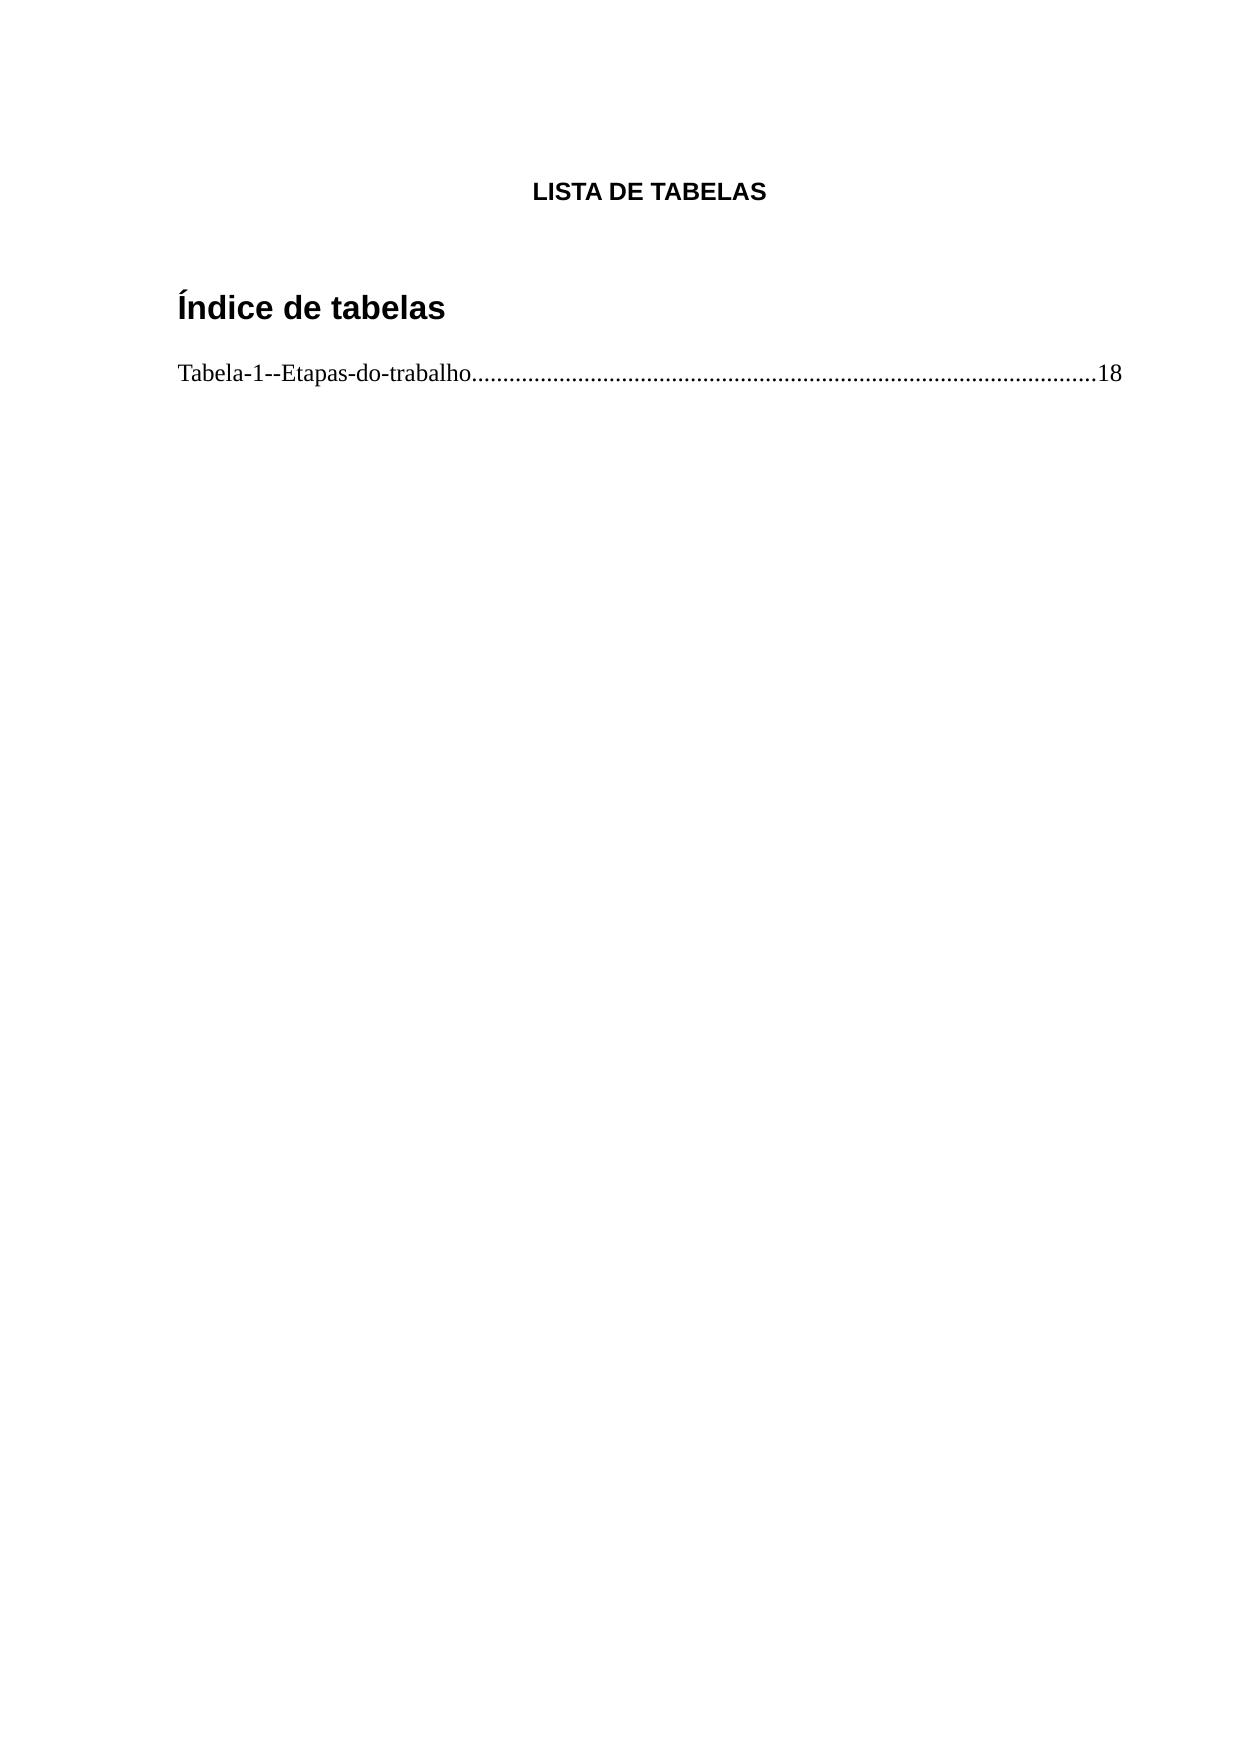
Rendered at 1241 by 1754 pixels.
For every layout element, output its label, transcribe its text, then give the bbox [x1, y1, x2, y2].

subtitle Índice de tabelas [177, 288, 1122, 327]
text Tabela-1--Etapas-do-trabalho 18 [177, 358, 1122, 387]
text LISTA DE TABELAS [177, 177, 1122, 206]
